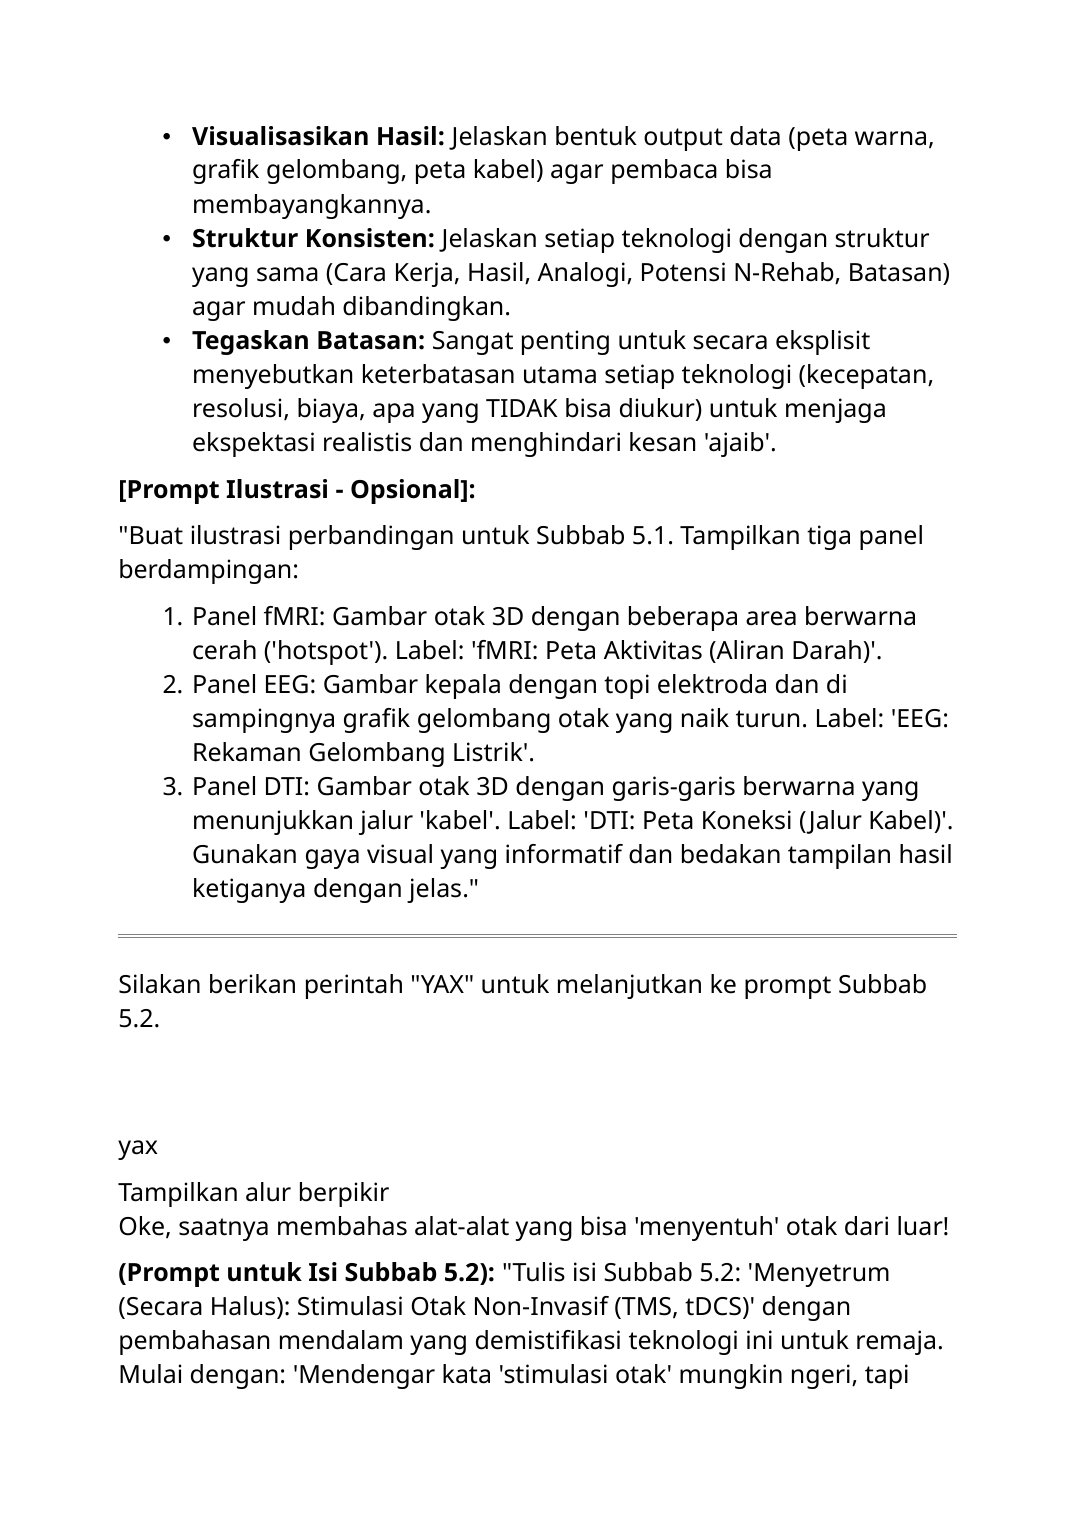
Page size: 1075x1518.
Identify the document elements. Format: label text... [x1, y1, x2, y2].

list Visualisasikan Hasil: Jelaskan bentuk output data (peta warna, grafik gelombang, peta kabel) agar pembaca bisa membayangkannya. [162, 118, 957, 220]
text yax [118, 1128, 957, 1162]
list Tegaskan Batasan: Sangat penting untuk secara eksplisit menyebutkan keterbatasan utama setiap teknologi (kecepatan, resolusi, biaya, apa yang TIDAK bisa diukur) untuk menjaga ekspektasi realistis dan menghindari kesan 'ajaib'. [162, 322, 957, 459]
list Struktur Konsisten: Jelaskan setiap teknologi dengan struktur yang sama (Cara Kerja, Hasil, Analogi, Potensi N-Rehab, Batasan) agar mudah dibandingkan. [162, 220, 957, 322]
list Panel EEG: Gambar kepala dengan topi elektroda dan di sampingnya grafik gelombang otak yang naik turun. Label: 'EEG: Rekaman Gelombang Listrik'. [162, 667, 957, 769]
text Oke, saatnya membahas alat-alat yang bisa 'menyentuh' otak dari luar! [118, 1208, 957, 1242]
text "Buat ilustrasi perbandingan untuk Subbab 5.1. Tampilkan tiga panel berdampingan: [118, 518, 957, 586]
text Silakan berikan perintah "YAX" untuk melanjutkan ke prompt Subbab 5.2. [118, 966, 957, 1034]
text [Prompt Ilustrasi - Opsional]: [118, 471, 957, 505]
text (Prompt untuk Isi Subbab 5.2): "Tulis isi Subbab 5.2: 'Menyetrum (Secara Halus): Stimulasi Otak Non-Invasif (TMS, tDCS)' dengan pembahasan mendalam yang demistifikasi teknologi ini untuk remaja. Mulai dengan: 'Mendengar kata 'stimulasi otak' mungkin ngeri, tapi [118, 1255, 957, 1391]
list Panel DTI: Gambar otak 3D dengan garis-garis berwarna yang menunjukkan jalur 'kabel'. Label: 'DTI: Peta Koneksi (Jalur Kabel)'. Gunakan gaya visual yang informatif dan bedakan tampilan hasil ketiganya dengan jelas." [162, 769, 957, 905]
list Panel fMRI: Gambar otak 3D dengan beberapa area berwarna cerah ('hotspot'). Label: 'fMRI: Peta Aktivitas (Aliran Darah)'. [162, 598, 957, 667]
text Tampilkan alur berpikir [118, 1174, 957, 1208]
